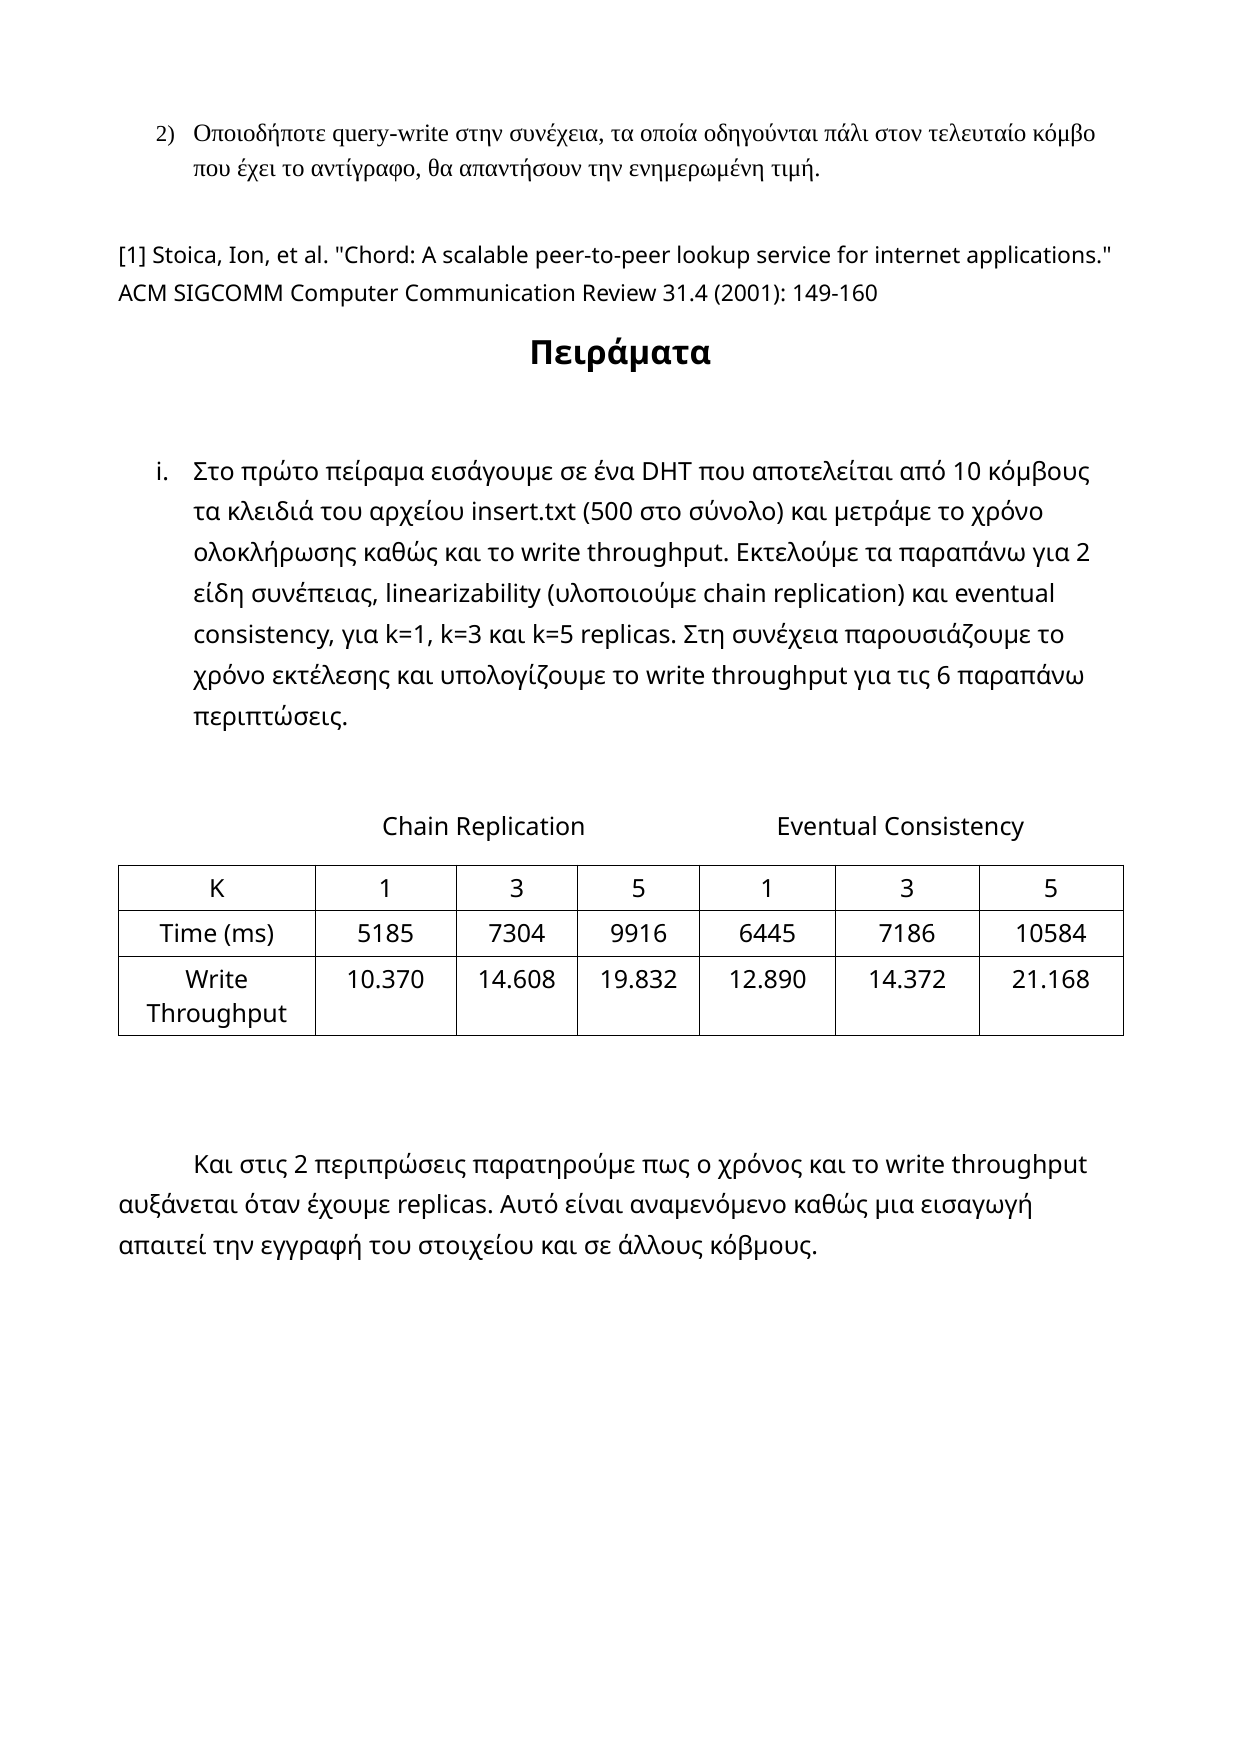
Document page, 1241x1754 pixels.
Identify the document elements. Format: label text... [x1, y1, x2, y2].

table_header 5 [980, 866, 1123, 910]
table_cell 14.608 [457, 957, 577, 1035]
table_header 5 [578, 866, 699, 910]
table_cell 9916 [578, 911, 699, 956]
table_cell 5185 [316, 911, 456, 956]
text Chain Replication Eventual Consistency [118, 809, 1122, 843]
table_cell 6445 [700, 911, 835, 956]
text Πειράματα [118, 329, 1122, 374]
list Οποιοδήποτε query-write στην συνέχεια, τα οποία οδηγούνται πάλι στον τελευταίο κόμβο που έχει το αντίγραφο, θα απαντήσουν την ενημερωμένη τιμή. [156, 118, 1122, 181]
table_header 3 [836, 866, 979, 910]
table_header 3 [457, 866, 577, 910]
table_header K [119, 866, 315, 910]
table_cell 10584 [980, 911, 1123, 956]
table_cell 21.168 [980, 957, 1123, 1035]
table_header 1 [316, 866, 456, 910]
text [1] Stoica, Ion, et al. "Chord: A scalable peer-to-peer lookup service for internet applications." ACM SIGCOMM Computer Communication Review 31.4 (2001): 149-160 [118, 239, 1122, 308]
table_cell 14.372 [836, 957, 979, 1035]
table_cell 7304 [457, 911, 577, 956]
table_cell 7186 [836, 911, 979, 956]
text Και στις 2 περιπρώσεις παρατηρούμε πως ο χρόνος και το write throughput αυξάνεται όταν έχουμε replicas. Αυτό είναι αναμενόμενο καθώς μια εισαγωγή απαιτεί την εγγραφή του στοιχείου και σε άλλους κόβμους. [118, 1146, 1122, 1262]
table_cell Write Throughput [119, 957, 315, 1035]
table_cell 12.890 [700, 957, 835, 1035]
table_header 1 [700, 866, 835, 910]
table_cell Time (ms) [119, 911, 315, 956]
table_cell 10.370 [316, 957, 456, 1035]
table_cell 19.832 [578, 957, 699, 1035]
list Στο πρώτο πείραμα εισάγουμε σε ένα DHT που αποτελείται από 10 κόμβους τα κλειδιά του αρχείου insert.txt (500 στο σύνολο) και μετράμε το χρόνο ολοκλήρωσης καθώς και το write throughput. Εκτελούμε τα παραπάνω για 2 είδη συνέπειας, linearizability (υλοποιούμε chain replication) και eventual consistency, για k=1, k=3 και k=5 replicas. Στη συνέχεια παρουσιάζουμε το χρόνο εκτέλεσης και υπολογίζουμε το write throughput για τις 6 παραπάνω περιπτώσεις. [156, 453, 1122, 732]
